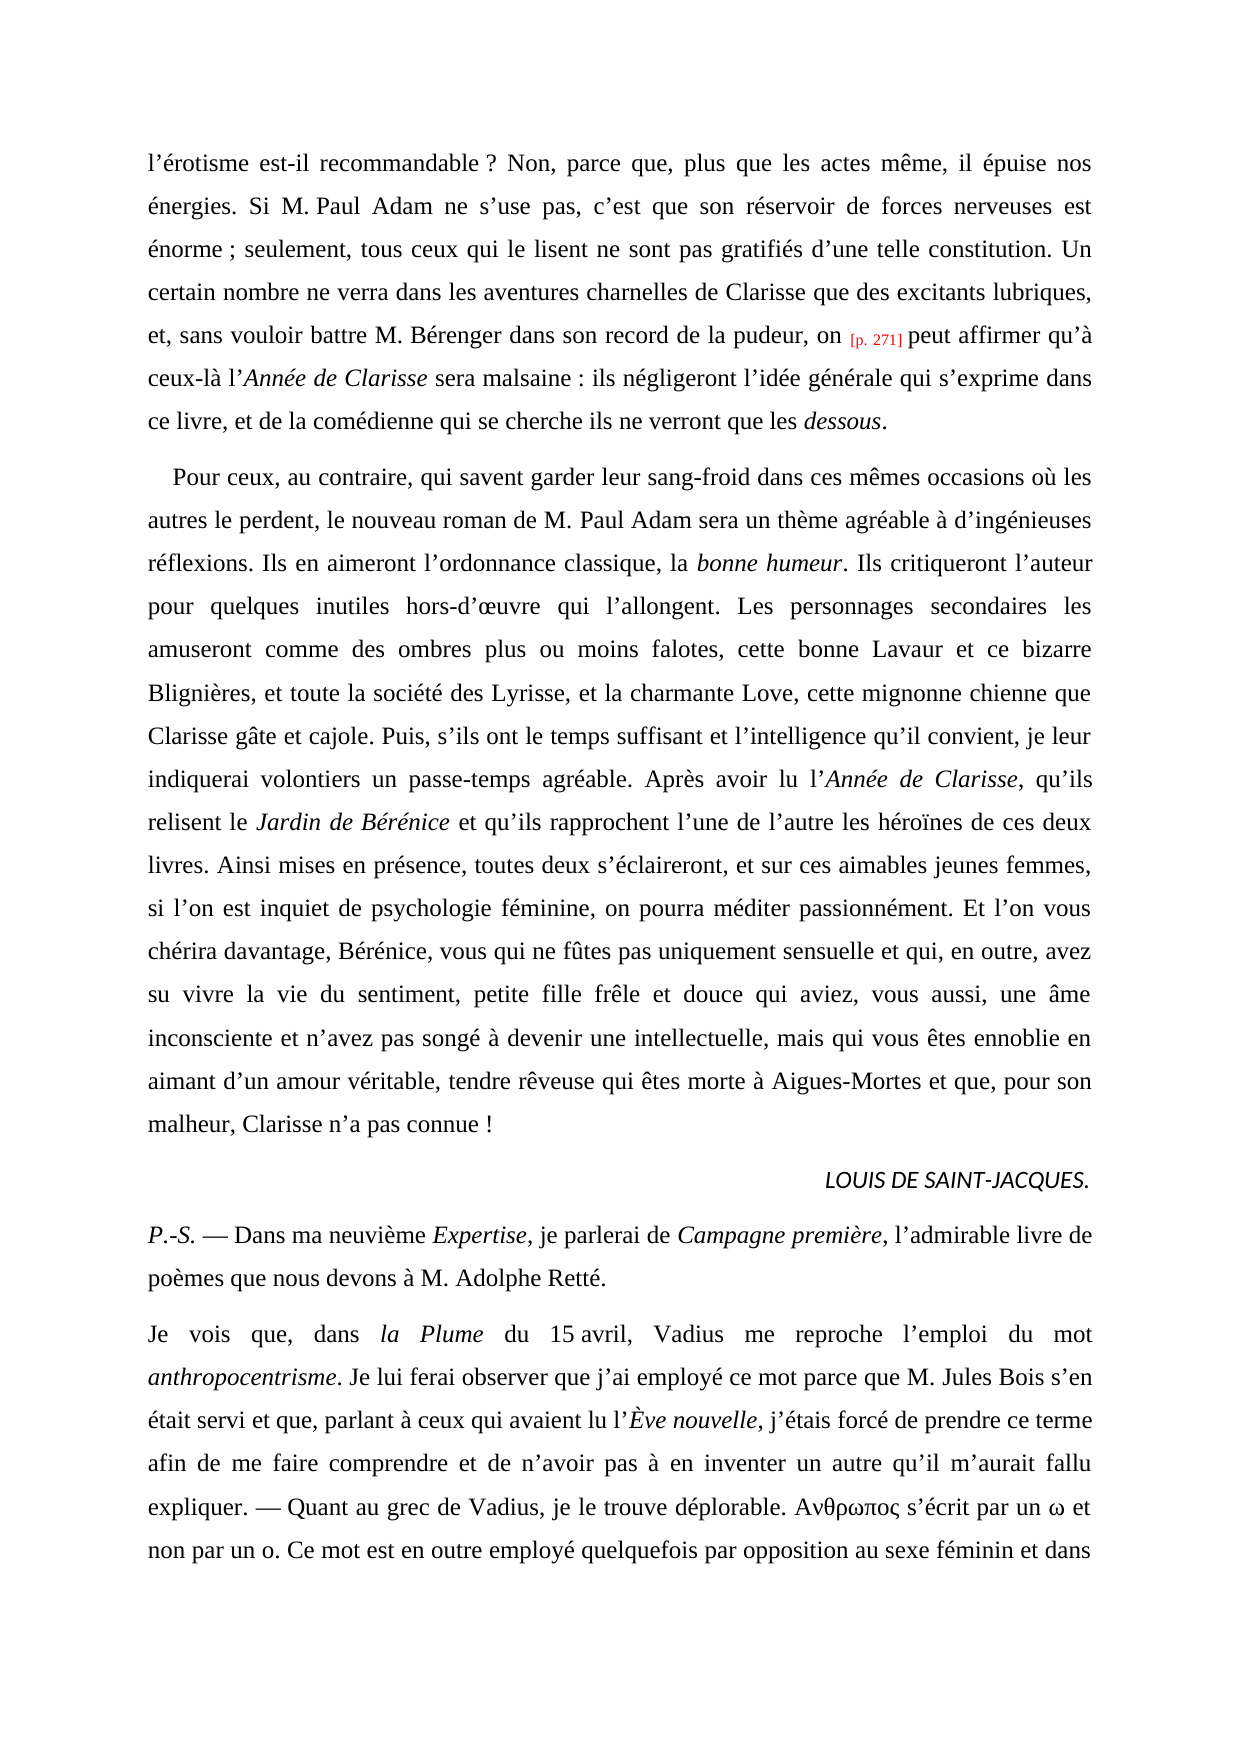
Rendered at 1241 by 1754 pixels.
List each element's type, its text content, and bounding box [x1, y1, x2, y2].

text LOUIS DE SAINT-JACQUES. [148, 1164, 1093, 1195]
text l’érotisme est-il recommandable ? Non, parce que, plus que les actes même, il épuise nos énergies. Si M. Paul Adam ne s’use pas, c’est que son réservoir de forces nerveuses est énorme ; seulement, tous ceux qui le lisent ne sont pas gratifiés d’une telle constitution. Un certain nombre ne verra dans les aventures charnelles de Clarisse que des excitants lubriques, et, sans vouloir battre M. Bérenger dans son record de la pudeur, on [p. 271] peut affirmer qu’à ceux-là l’Année de Clarisse sera malsaine : ils négligeront l’idée générale qui s’exprime dans ce livre, et de la comédienne qui se cherche ils ne verront que les dessous. [148, 148, 1093, 435]
text Pour ceux, au contraire, qui savent garder leur sang-froid dans ces mêmes occasions où les autres le perdent, le nouveau roman de M. Paul Adam sera un thème agréable à d’ingénieuses réflexions. Ils en aimeront l’ordonnance classique, la bonne humeur. Ils critiqueront l’auteur pour quelques inutiles hors-d’œuvre qui l’allongent. Les personnages secondaires les amuseront comme des ombres plus ou moins falotes, cette bonne Lavaur et ce bizarre Blignières, et toute la société des Lyrisse, et la charmante Love, cette mignonne chienne que Clarisse gâte et cajole. Puis, s’ils ont le temps suffisant et l’intelligence qu’il convient, je leur indiquerai volontiers un passe-temps agréable. Après avoir lu l’Année de Clarisse, qu’ils relisent le Jardin de Bérénice et qu’ils rapprochent l’une de l’autre les héroïnes de ces deux livres. Ainsi mises en présence, toutes deux s’éclaireront, et sur ces aimables jeunes femmes, si l’on est inquiet de psychologie féminine, on pourra méditer passionnément. Et l’on vous chérira davantage, Bérénice, vous qui ne fûtes pas uniquement sensuelle et qui, en outre, avez su vivre la vie du sentiment, petite fille frêle et douce qui aviez, vous aussi, une âme inconsciente et n’avez pas songé à devenir une intellectuelle, mais qui vous êtes ennoblie en aimant d’un amour véritable, tendre rêveuse qui êtes morte à Aigues-Mortes et que, pour son malheur, Clarisse n’a pas connue ! [148, 462, 1093, 1138]
text Je vois que, dans la Plume du 15 avril, Vadius me reproche l’emploi du mot anthropocentrisme. Je lui ferai observer que j’ai employé ce mot parce que M. Jules Bois s’en était servi et que, parlant à ceux qui avaient lu l’Ève nouvelle, j’étais forcé de prendre ce terme afin de me faire comprendre et de n’avoir pas à en inventer un autre qu’il m’aurait fallu expliquer. — Quant au grec de Vadius, je le trouve déplorable. Ανθρωπος s’écrit par un ω et non par un ο. Ce mot est en outre employé quelquefois par opposition au sexe féminin et dans [148, 1319, 1093, 1563]
text P.-S. — Dans ma neuvième Expertise, je parlerai de Campagne première, l’admirable livre de poèmes que nous devons à M. Adolphe Retté. [148, 1220, 1093, 1292]
